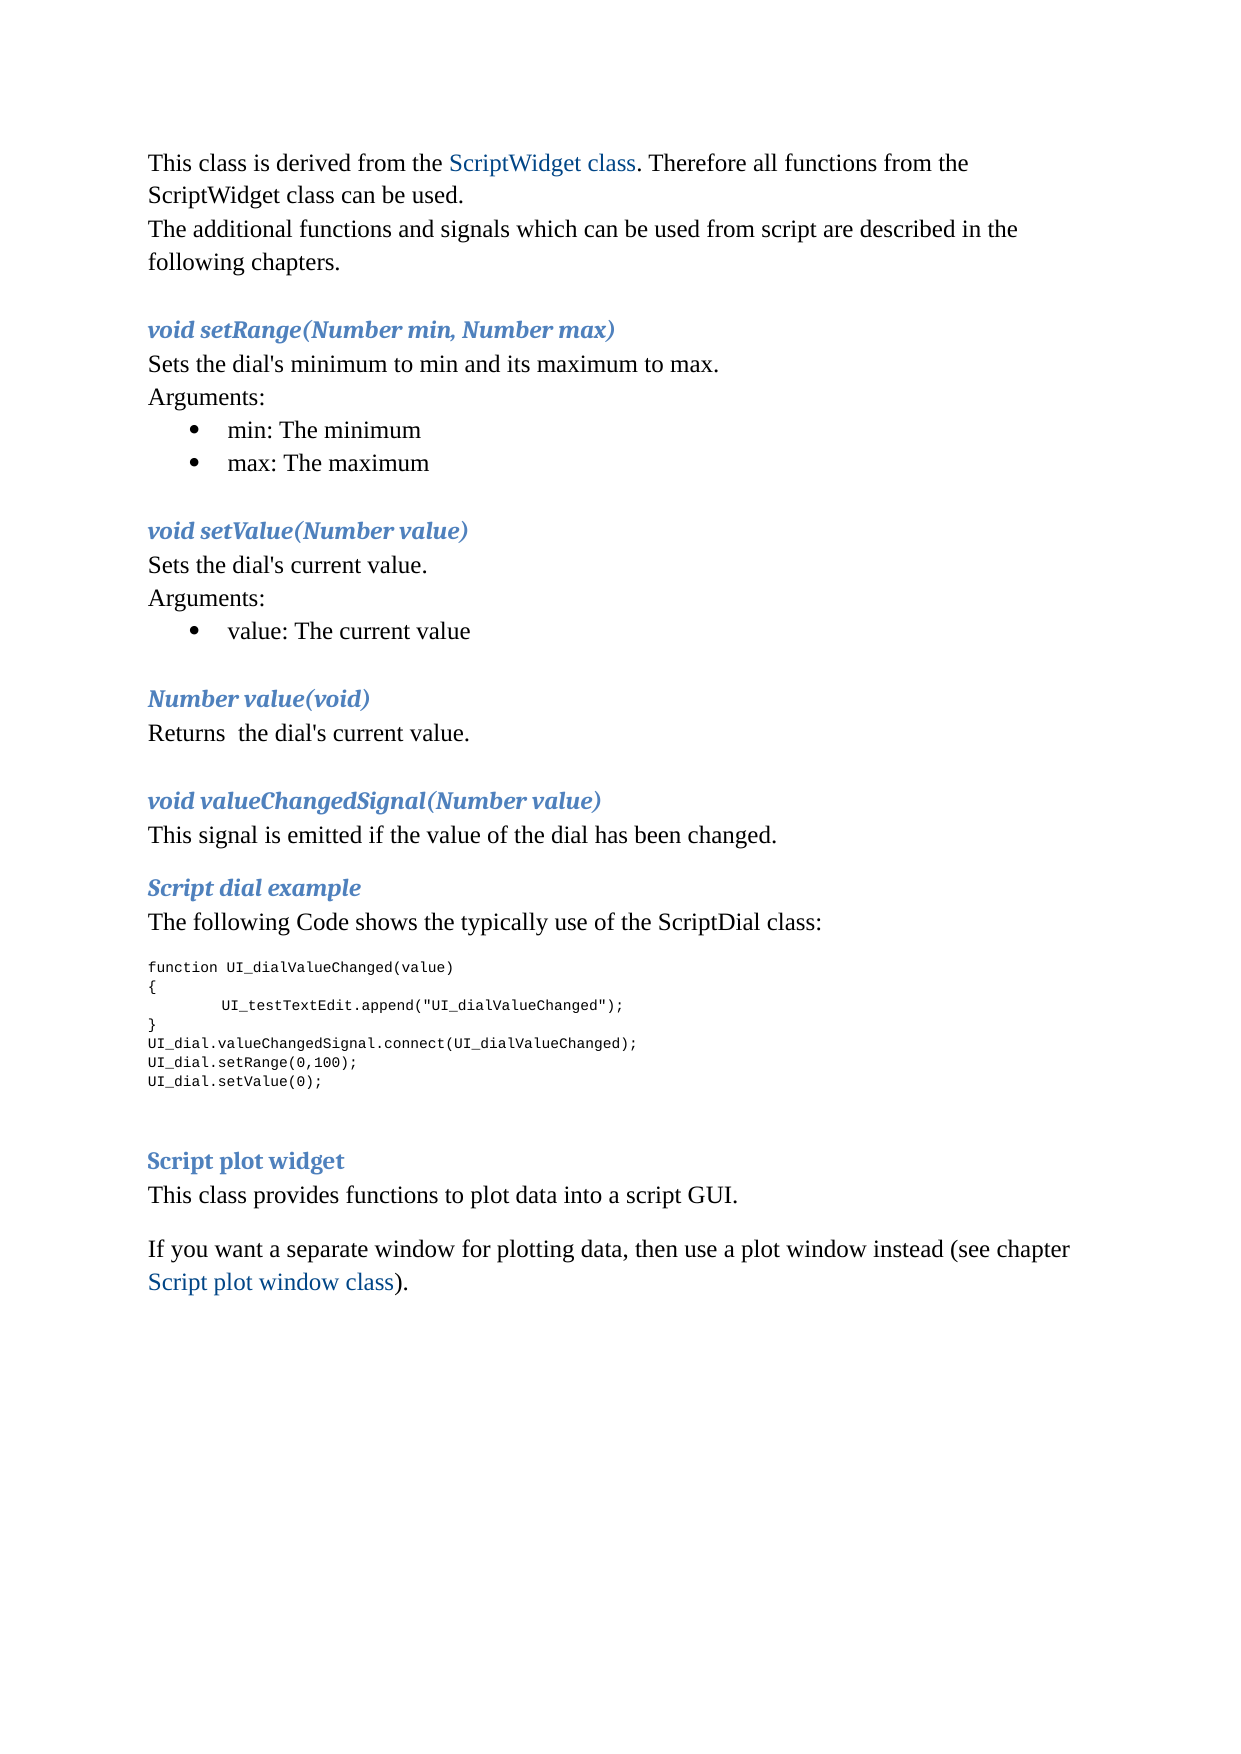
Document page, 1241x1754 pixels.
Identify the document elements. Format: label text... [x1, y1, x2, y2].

text The additional functions and signals which can be used from script are described in the following chapters. [148, 214, 1093, 275]
subtitle Script dial example [148, 873, 1093, 902]
text Returns the dial's current value. [148, 718, 1093, 746]
list value: The current value [190, 616, 1093, 644]
text If you want a separate window for plotting data, then use a plot window instead (see chapter Script plot window class). [148, 1234, 1093, 1296]
subtitle void valueChangedSignal(Number value) [148, 787, 1093, 815]
subtitle void setValue(Number value) [148, 517, 1093, 545]
text Sets the dial's current value. [148, 550, 1093, 578]
text UI_testTextEdit.append("UI_dialValueChanged"); [148, 998, 1093, 1015]
list min: The minimum [190, 415, 1093, 443]
text Sets the dial's minimum to min and its maximum to max. [148, 349, 1093, 377]
text This class is derived from the ScriptWidget class. Therefore all functions from the ScriptWidget class can be used. [148, 148, 1093, 209]
text function UI_dialValueChanged(value) [148, 960, 1093, 977]
text UI_dial.setValue(0); [148, 1074, 1093, 1091]
subtitle Number value(void) [148, 685, 1093, 713]
text The following Code shows the typically use of the ScriptDial class: [148, 907, 1093, 935]
text UI_dial.setRange(0,100); [148, 1055, 1093, 1072]
text This signal is emitted if the value of the dial has been changed. [148, 820, 1093, 848]
text Arguments: [148, 382, 1093, 410]
text Arguments: [148, 583, 1093, 611]
text { [148, 979, 1093, 996]
list max: The maximum [190, 448, 1093, 476]
subtitle void setRange(Number min, Number max) [148, 316, 1093, 344]
text UI_dial.valueChangedSignal.connect(UI_dialValueChanged); [148, 1036, 1093, 1053]
text This class provides functions to plot data into a script GUI. [148, 1180, 1093, 1209]
text } [148, 1017, 1093, 1034]
subtitle Script plot widget [148, 1147, 1093, 1176]
